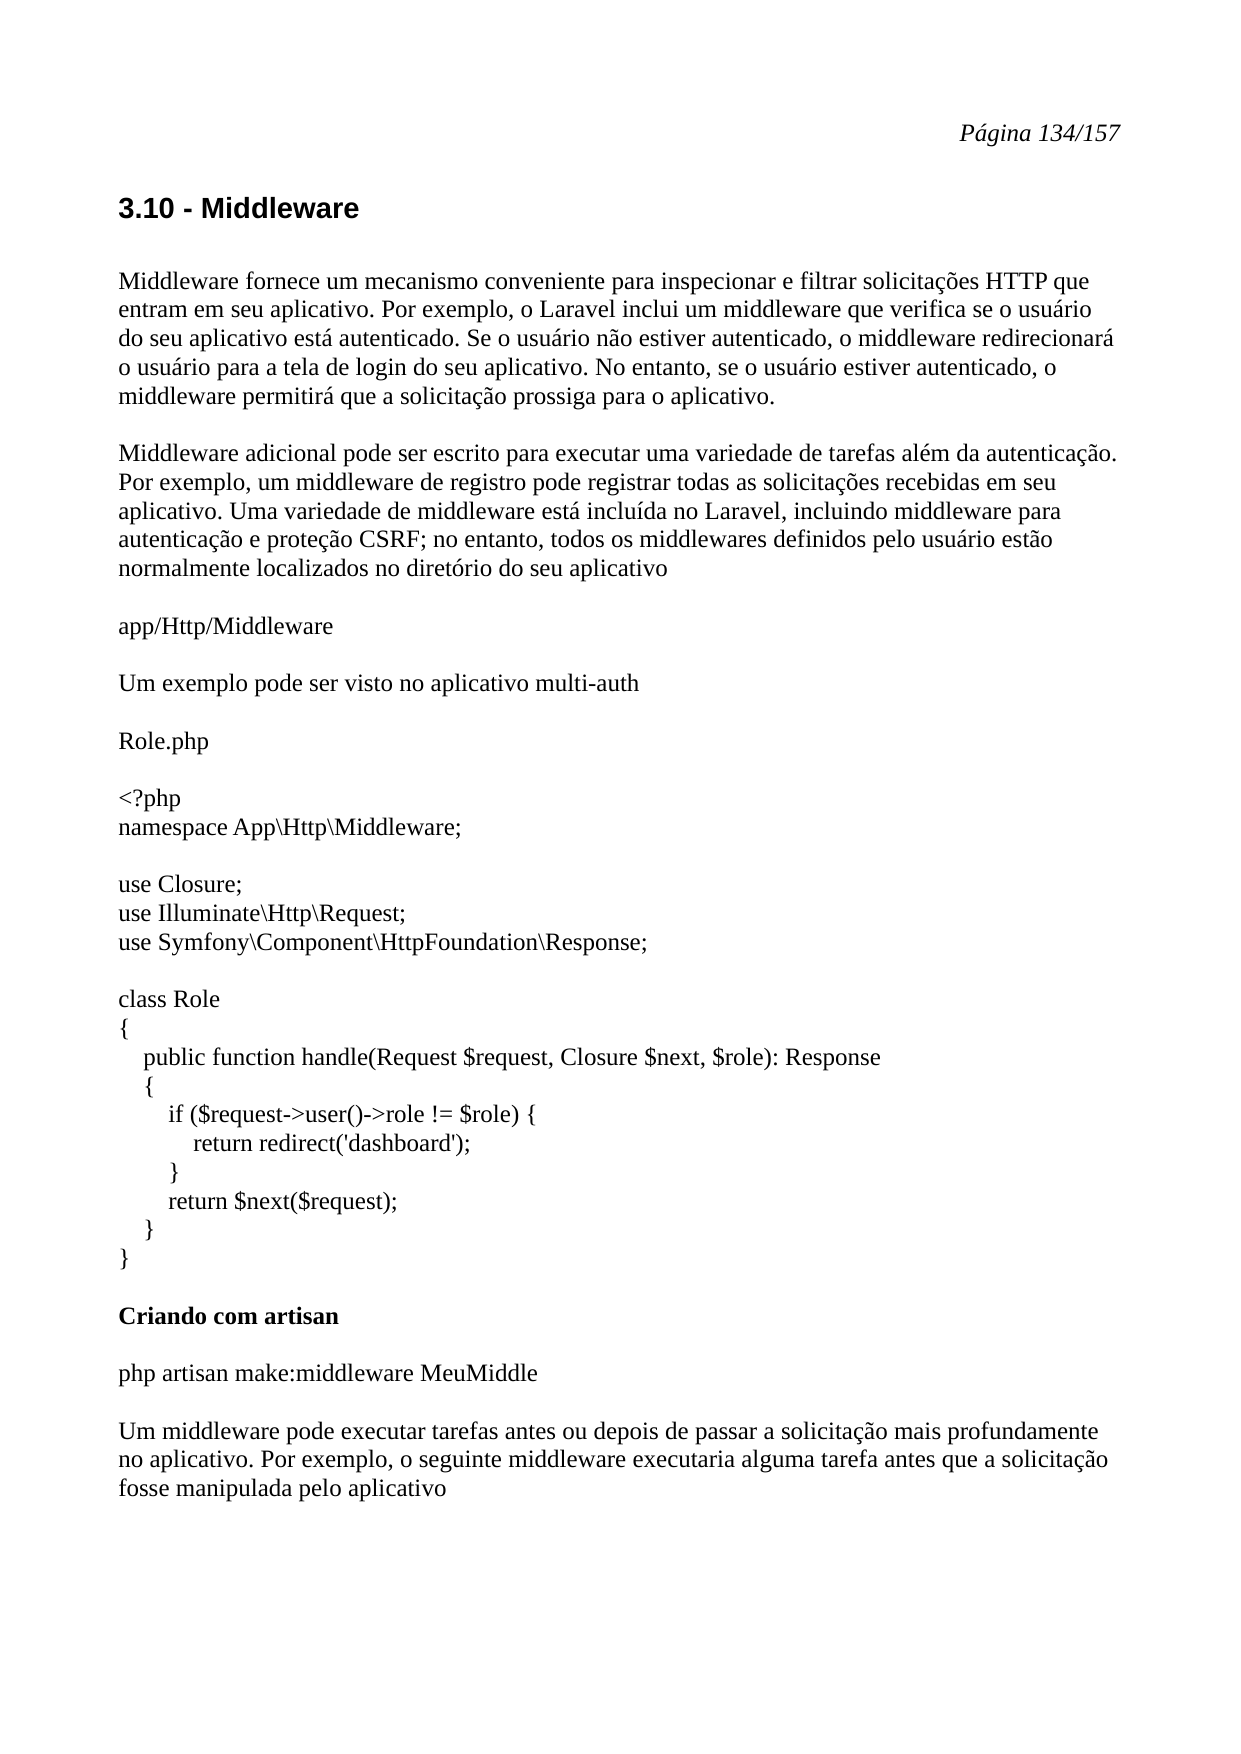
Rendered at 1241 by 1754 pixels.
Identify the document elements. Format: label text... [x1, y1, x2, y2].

text } [118, 1243, 1122, 1272]
text public function handle(Request $request, Closure $next, $role): Response [118, 1042, 1122, 1071]
text return $next($request); [118, 1186, 1122, 1214]
text } [118, 1214, 1122, 1243]
text php artisan make:middleware MeuMiddle [118, 1358, 1122, 1387]
text Middleware fornece um mecanismo conveniente para inspecionar e filtrar solicitações HTTP que entram em seu aplicativo. Por exemplo, o Laravel inclui um middleware que verifica se o usuário do seu aplicativo está autenticado. Se o usuário não estiver autenticado, o middleware redirecionará o usuário para a tela de login do seu aplicativo. No entanto, se o usuário estiver autenticado, o middleware permitirá que a solicitação prossiga para o aplicativo. [118, 266, 1122, 409]
text return redirect('dashboard'); [118, 1128, 1122, 1157]
text use Illuminate\Http\Request; [118, 898, 1122, 927]
text <?php [118, 783, 1122, 812]
text Middleware adicional pode ser escrito para executar uma variedade de tarefas além da autenticação. Por exemplo, um middleware de registro pode registrar todas as solicitações recebidas em seu aplicativo. Uma variedade de middleware está incluída no Laravel, incluindo middleware para autenticação e proteção CSRF; no entanto, todos os middlewares definidos pelo usuário estão normalmente localizados no diretório do seu aplicativo [118, 438, 1122, 582]
text Criando com artisan [118, 1301, 1122, 1329]
text Um middleware pode executar tarefas antes ou depois de passar a solicitação mais profundamente no aplicativo. Por exemplo, o seguinte middleware executaria alguma tarefa antes que a solicitação fosse manipulada pelo aplicativo [118, 1416, 1122, 1502]
text } [118, 1157, 1122, 1186]
text if ($request->user()->role != $role) { [118, 1099, 1122, 1128]
text use Closure; [118, 869, 1122, 898]
text use Symfony\Component\HttpFoundation\Response; [118, 927, 1122, 956]
text app/Http/Middleware [118, 611, 1122, 639]
text Role.php [118, 726, 1122, 754]
text { [118, 1071, 1122, 1099]
text { [118, 1013, 1122, 1042]
text namespace App\Http\Middleware; [118, 812, 1122, 841]
subtitle 3.10 - Middleware [118, 191, 1122, 224]
text class Role [118, 984, 1122, 1013]
text Um exemplo pode ser visto no aplicativo multi-auth [118, 668, 1122, 697]
